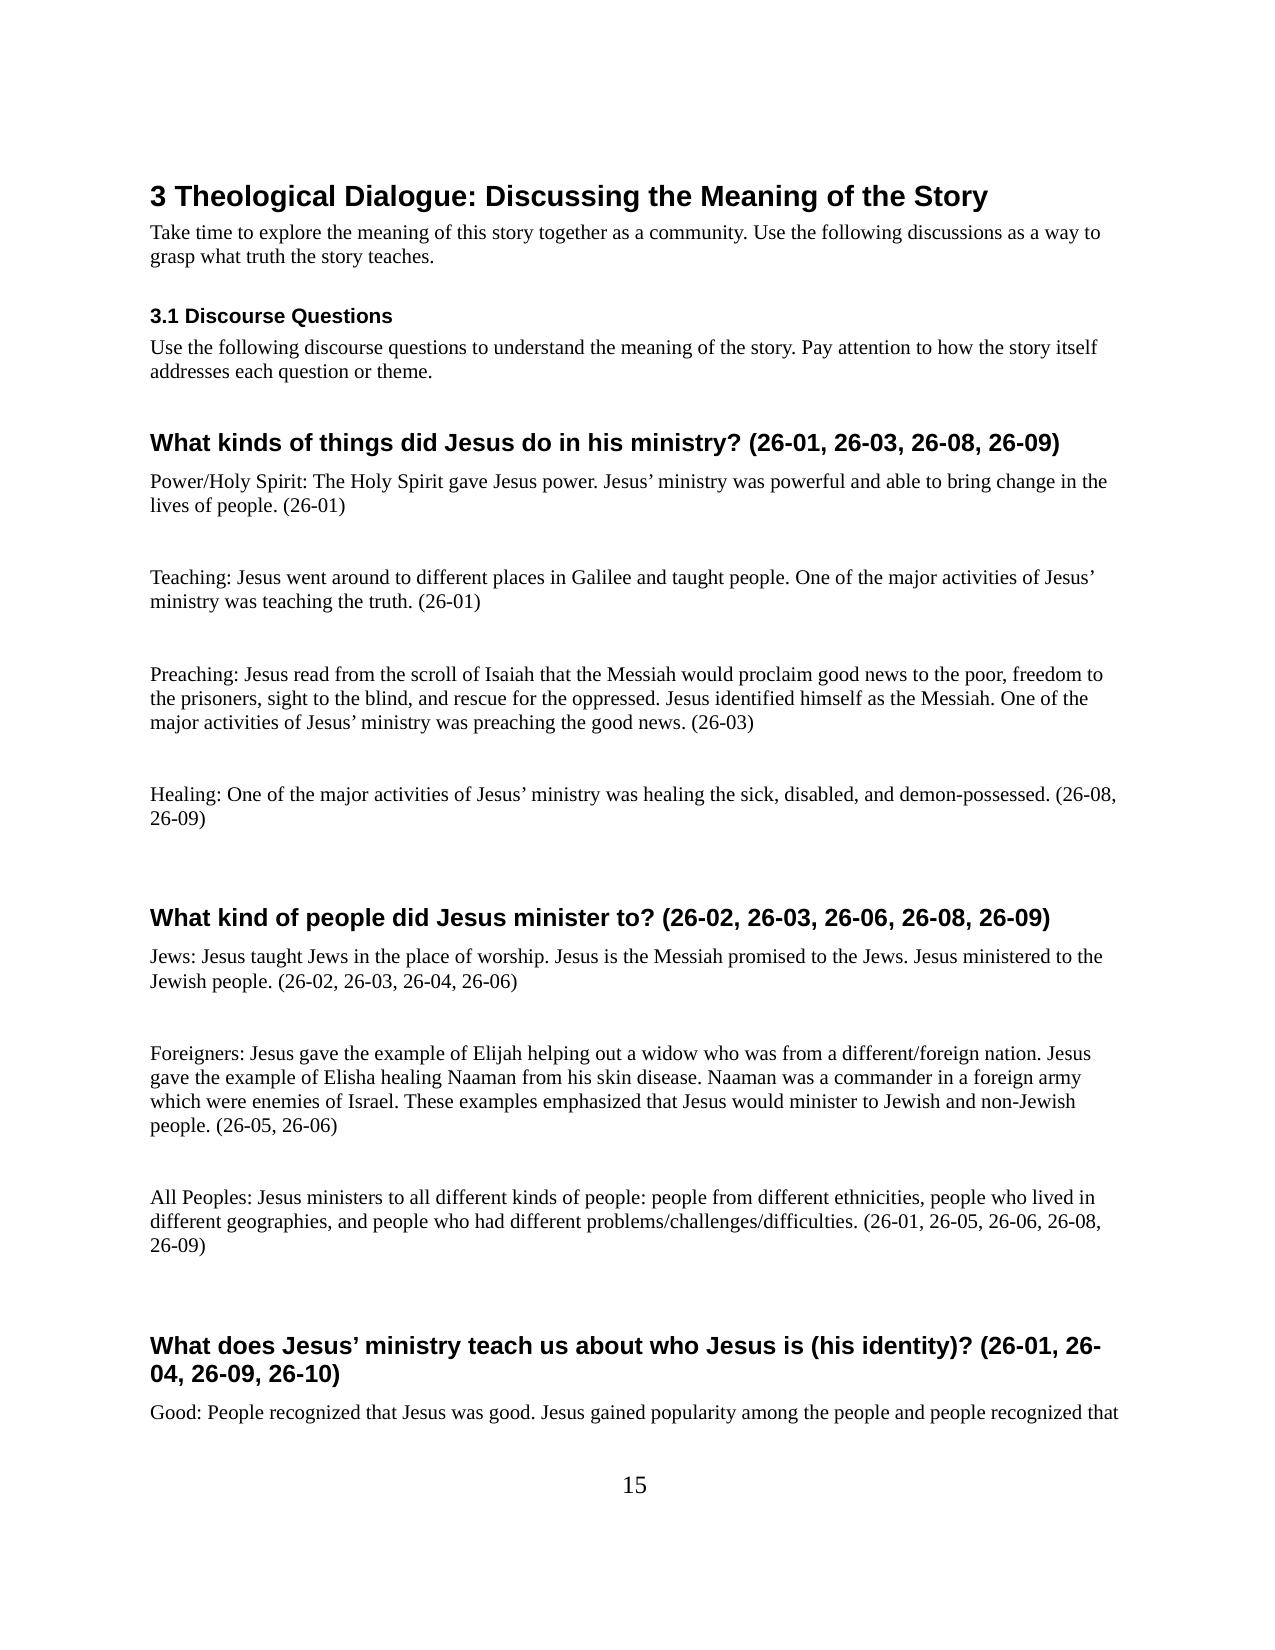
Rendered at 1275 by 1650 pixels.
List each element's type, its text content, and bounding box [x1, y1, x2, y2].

subtitle 3 Theological Dialogue: Discussing the Meaning of the Story [150, 179, 1125, 212]
text Take time to explore the meaning of this story together as a community. Use the following discussions as a way to grasp what truth the story teaches. [150, 220, 1125, 268]
text Teaching: Jesus went around to different places in Galilee and taught people. One of the major activities of Jesus’ ministry was teaching the truth. (26-01) [150, 565, 1125, 613]
subtitle What kind of people did Jesus minister to? (26-02, 26-03, 26-06, 26-08, 26-09) [150, 903, 1125, 932]
subtitle What kinds of things did Jesus do in his ministry? (26-01, 26-03, 26-08, 26-09) [150, 428, 1125, 456]
text Preaching: Jesus read from the scroll of Isaiah that the Messiah would proclaim good news to the poor, freedom to the prisoners, sight to the blind, and rescue for the oppressed. Jesus identified himself as the Messiah. One of the major activities of Jesus’ ministry was preaching the good news. (26-03) [150, 662, 1125, 734]
text Use the following discourse questions to understand the meaning of the story. Pay attention to how the story itself addresses each question or theme. [150, 335, 1125, 383]
text All Peoples: Jesus ministers to all different kinds of people: people from different ethnicities, people who lived in different geographies, and people who had different problems/challenges/difficulties. (26-01, 26-05, 26-06, 26-08, 26-09) [150, 1185, 1125, 1257]
text Good: People recognized that Jesus was good. Jesus gained popularity among the people and people recognized that [150, 1400, 1125, 1424]
subtitle 3.1 Discourse Questions [150, 304, 1125, 328]
subtitle What does Jesus’ ministry teach us about who Jesus is (his identity)? (26-01, 26-04, 26-09, 26-10) [150, 1331, 1125, 1388]
text Jews: Jesus taught Jews in the place of worship. Jesus is the Messiah promised to the Jews. Jesus ministered to the Jewish people. (26-02, 26-03, 26-04, 26-06) [150, 944, 1125, 993]
text Power/Holy Spirit: The Holy Spirit gave Jesus power. Jesus’ ministry was powerful and able to bring change in the lives of people. (26-01) [150, 469, 1125, 517]
text Foreigners: Jesus gave the example of Elijah helping out a widow who was from a different/foreign nation. Jesus gave the example of Elisha healing Naaman from his skin disease. Naaman was a commander in a foreign army which were enemies of Israel. These examples emphasized that Jesus would minister to Jewish and non-Jewish people. (26-05, 26-06) [150, 1041, 1125, 1137]
text Healing: One of the major activities of Jesus’ ministry was healing the sick, disabled, and demon-possessed. (26-08, 26-09) [150, 782, 1125, 830]
